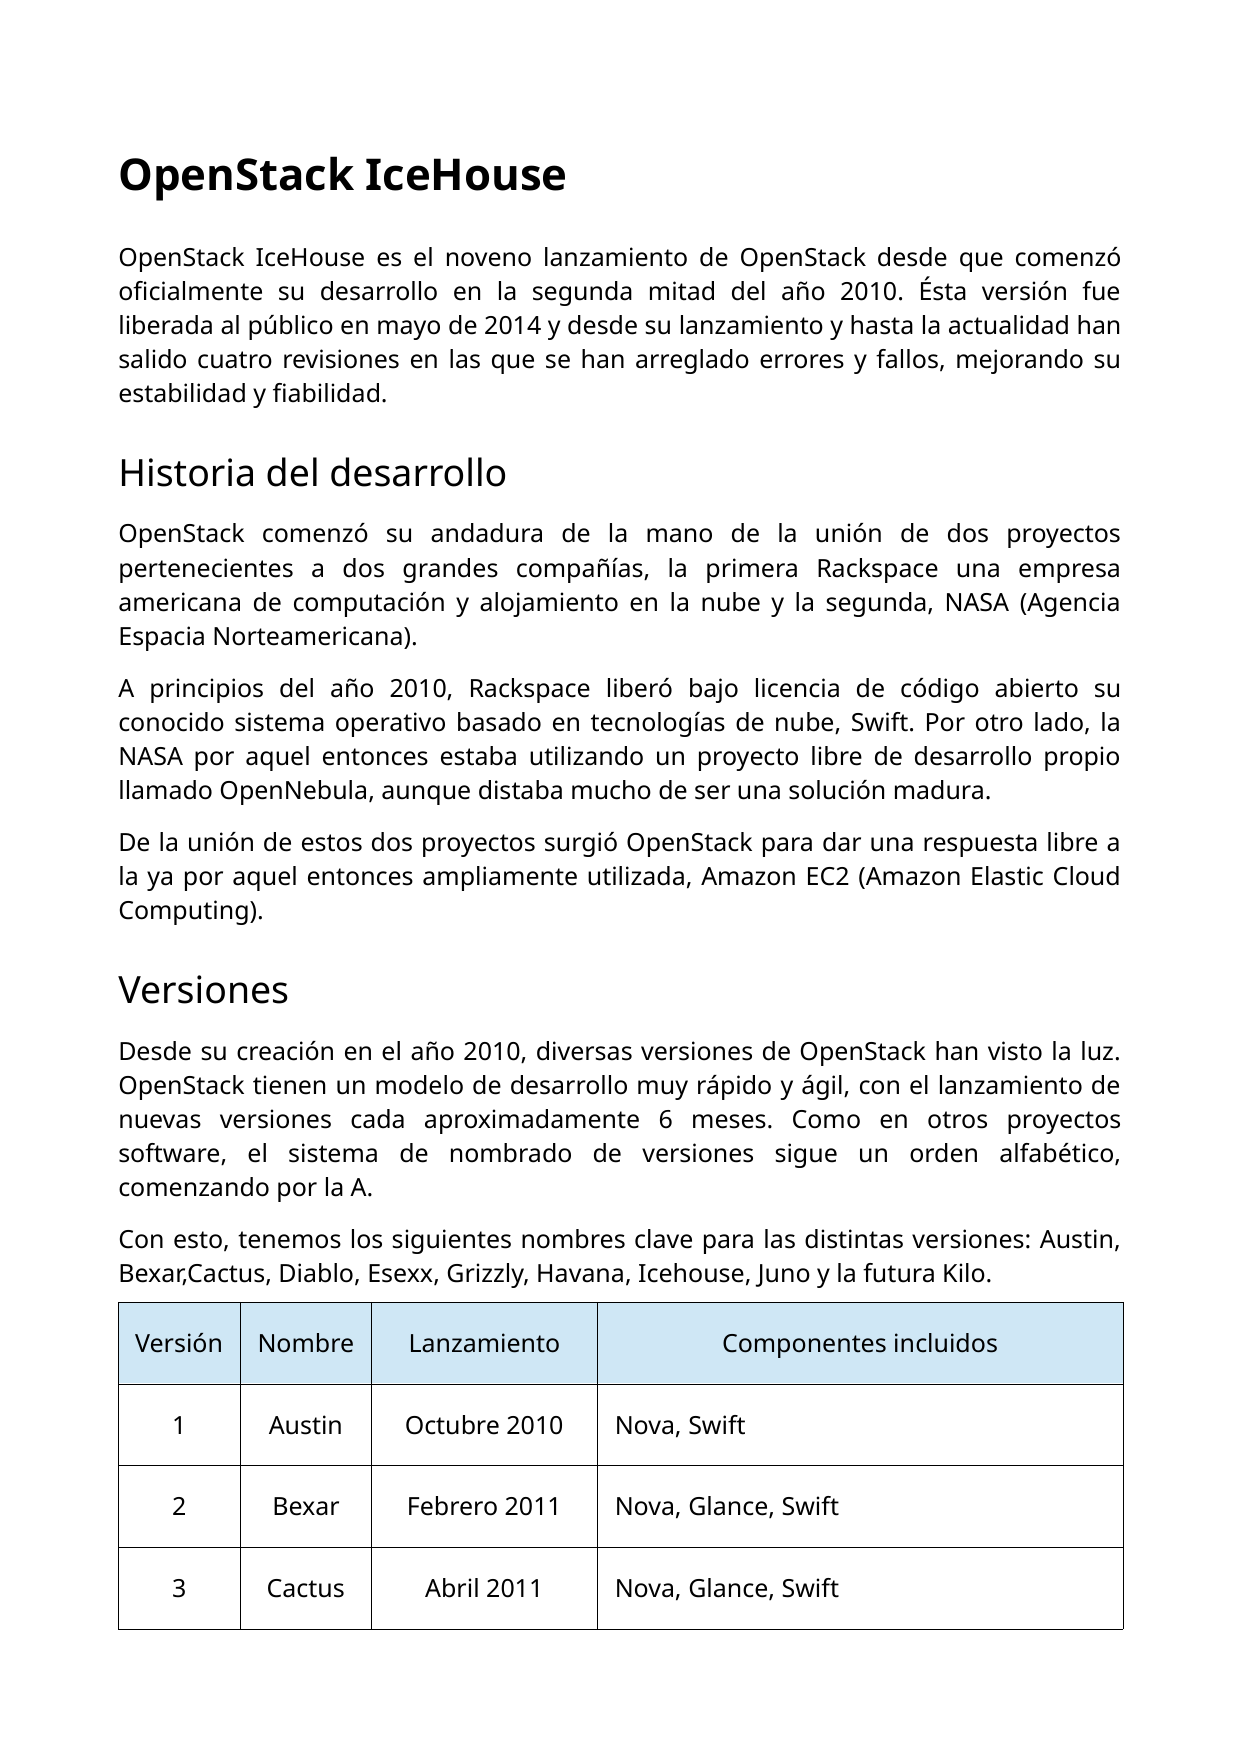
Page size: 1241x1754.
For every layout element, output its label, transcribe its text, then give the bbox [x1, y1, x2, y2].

table_header Nombre [241, 1303, 371, 1383]
table_cell Nova, Glance, Swift [598, 1466, 1123, 1547]
text A principios del año 2010, Rackspace liberó bajo licencia de código abierto su conocido sistema operativo basado en tecnologías de nube, Swift. Por otro lado, la NASA por aquel entonces estaba utilizando un proyecto libre de desarrollo propio llamado OpenNebula, aunque distaba mucho de ser una solución madura. [118, 670, 1122, 807]
subtitle Historia del desarrollo [118, 447, 1122, 498]
table_cell Austin [241, 1385, 371, 1465]
table_header Lanzamiento [372, 1303, 597, 1383]
table_cell Octubre 2010 [372, 1385, 597, 1465]
text Con esto, tenemos los siguientes nombres clave para las distintas versiones: Austin, Bexar,Cactus, Diablo, Esexx, Grizzly, Havana, Icehouse, Juno y la futura Kilo. [118, 1222, 1122, 1290]
text OpenStack comenzó su andadura de la mano de la unión de dos proyectos pertenecientes a dos grandes compañías, la primera Rackspace una empresa americana de computación y alojamiento en la nube y la segunda, NASA (Agencia Espacia Norteamericana). [118, 516, 1122, 652]
table_cell Abril 2011 [372, 1548, 597, 1628]
table_cell 3 [119, 1548, 240, 1628]
text De la unión de estos dos proyectos surgió OpenStack para dar una respuesta libre a la ya por aquel entonces ampliamente utilizada, Amazon EC2 (Amazon Elastic Cloud Computing). [118, 825, 1122, 927]
table_cell Nova, Glance, Swift [598, 1548, 1123, 1628]
table_cell 1 [119, 1385, 240, 1465]
table_cell Nova, Swift [598, 1385, 1123, 1465]
table_header Versión [119, 1303, 240, 1383]
table_cell Febrero 2011 [372, 1466, 597, 1547]
subtitle Versiones [118, 964, 1122, 1015]
text OpenStack IceHouse es el noveno lanzamiento de OpenStack desde que comenzó oficialmente su desarrollo en la segunda mitad del año 2010. Ésta versión fue liberada al público en mayo de 2014 y desde su lanzamiento y hasta la actualidad han salido cuatro revisiones en las que se han arreglado errores y fallos, mejorando su estabilidad y fiabilidad. [118, 239, 1122, 409]
text Desde su creación en el año 2010, diversas versiones de OpenStack han visto la luz. OpenStack tienen un modelo de desarrollo muy rápido y ágil, con el lanzamiento de nuevas versiones cada aproximadamente 6 meses. Como en otros proyectos software, el sistema de nombrado de versiones sigue un orden alfabético, comenzando por la A. [118, 1033, 1122, 1204]
subtitle OpenStack IceHouse [118, 144, 1122, 203]
table_cell 2 [119, 1466, 240, 1547]
table_header Componentes incluidos [598, 1303, 1123, 1383]
table_cell Cactus [241, 1548, 371, 1628]
table_cell Bexar [241, 1466, 371, 1547]
